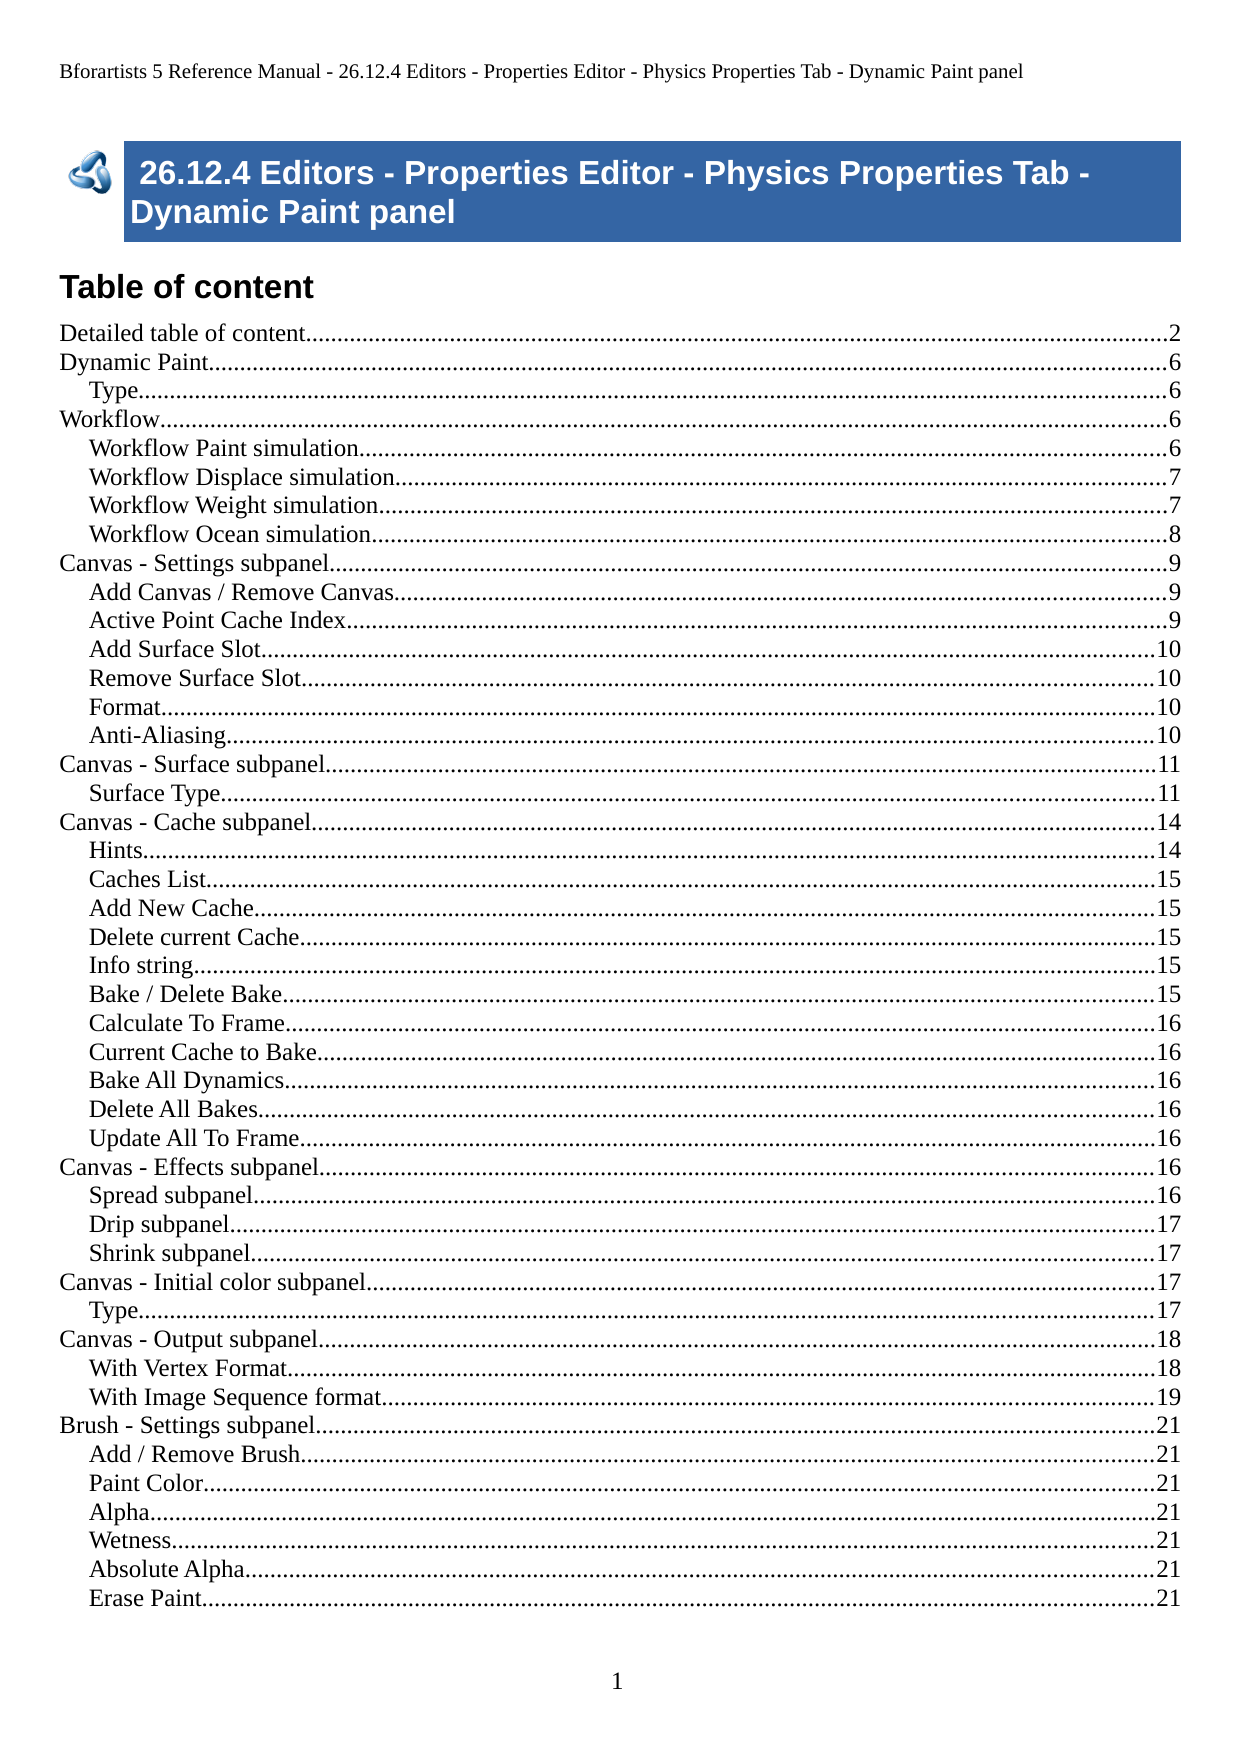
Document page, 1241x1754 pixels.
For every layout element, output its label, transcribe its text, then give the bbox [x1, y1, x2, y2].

text Current Cache to Bake 16 [88, 1037, 1181, 1065]
text Add New Cache 15 [88, 893, 1181, 922]
text Hints 14 [88, 835, 1181, 864]
text With Image Sequence format 19 [88, 1382, 1181, 1410]
text Format 10 [88, 692, 1181, 720]
text Canvas - Output subpanel 18 [59, 1324, 1181, 1353]
text Drip subpanel 17 [88, 1209, 1181, 1238]
text Workflow Displace simulation 7 [88, 462, 1181, 490]
text Spread subpanel 16 [88, 1180, 1181, 1209]
text Canvas - Surface subpanel 11 [59, 749, 1181, 778]
picture [65, 147, 114, 197]
text Anti-Aliasing 10 [88, 720, 1181, 749]
text Add / Remove Brush 21 [88, 1439, 1181, 1468]
text Alpha 21 [88, 1497, 1181, 1525]
text Calculate To Frame 16 [88, 1008, 1181, 1037]
text Delete current Cache 15 [88, 922, 1181, 950]
text Canvas - Settings subpanel 9 [59, 548, 1181, 577]
text Type 6 [88, 375, 1181, 404]
text Update All To Frame 16 [88, 1123, 1181, 1152]
text Add Canvas / Remove Canvas 9 [88, 577, 1181, 605]
text Workflow 6 [59, 404, 1181, 433]
text Bake All Dynamics 16 [88, 1065, 1181, 1094]
text Dynamic Paint 6 [59, 347, 1181, 375]
table_header 26.12.4 Editors - Properties Editor - Physics Properties Tab - Dynamic Paint panel [124, 141, 1181, 242]
text Canvas - Effects subpanel 16 [59, 1152, 1181, 1180]
text Add Surface Slot 10 [88, 634, 1181, 663]
text Workflow Weight simulation 7 [88, 490, 1181, 519]
text Info string 15 [88, 950, 1181, 979]
text Absolute Alpha 21 [88, 1554, 1181, 1583]
text Detailed table of content 2 [59, 318, 1181, 347]
text Surface Type 11 [88, 778, 1181, 807]
text Erase Paint 21 [88, 1583, 1181, 1612]
text Shrink subpanel 17 [88, 1238, 1181, 1267]
text Bake / Delete Bake 15 [88, 979, 1181, 1008]
text Paint Color 21 [88, 1468, 1181, 1497]
text Wetness 21 [88, 1525, 1181, 1554]
table_header [59, 141, 124, 242]
text Workflow Ocean simulation 8 [88, 519, 1181, 548]
subtitle Table of content [59, 267, 1181, 305]
text Remove Surface Slot 10 [88, 663, 1181, 692]
text Workflow Paint simulation 6 [88, 433, 1181, 462]
text Delete All Bakes 16 [88, 1094, 1181, 1123]
text Canvas - Initial color subpanel 17 [59, 1267, 1181, 1295]
text Brush - Settings subpanel 21 [59, 1410, 1181, 1439]
text With Vertex Format 18 [88, 1353, 1181, 1382]
text Active Point Cache Index 9 [88, 605, 1181, 634]
text Type 17 [88, 1295, 1181, 1324]
text Caches List 15 [88, 864, 1181, 893]
text Canvas - Cache subpanel 14 [59, 807, 1181, 835]
